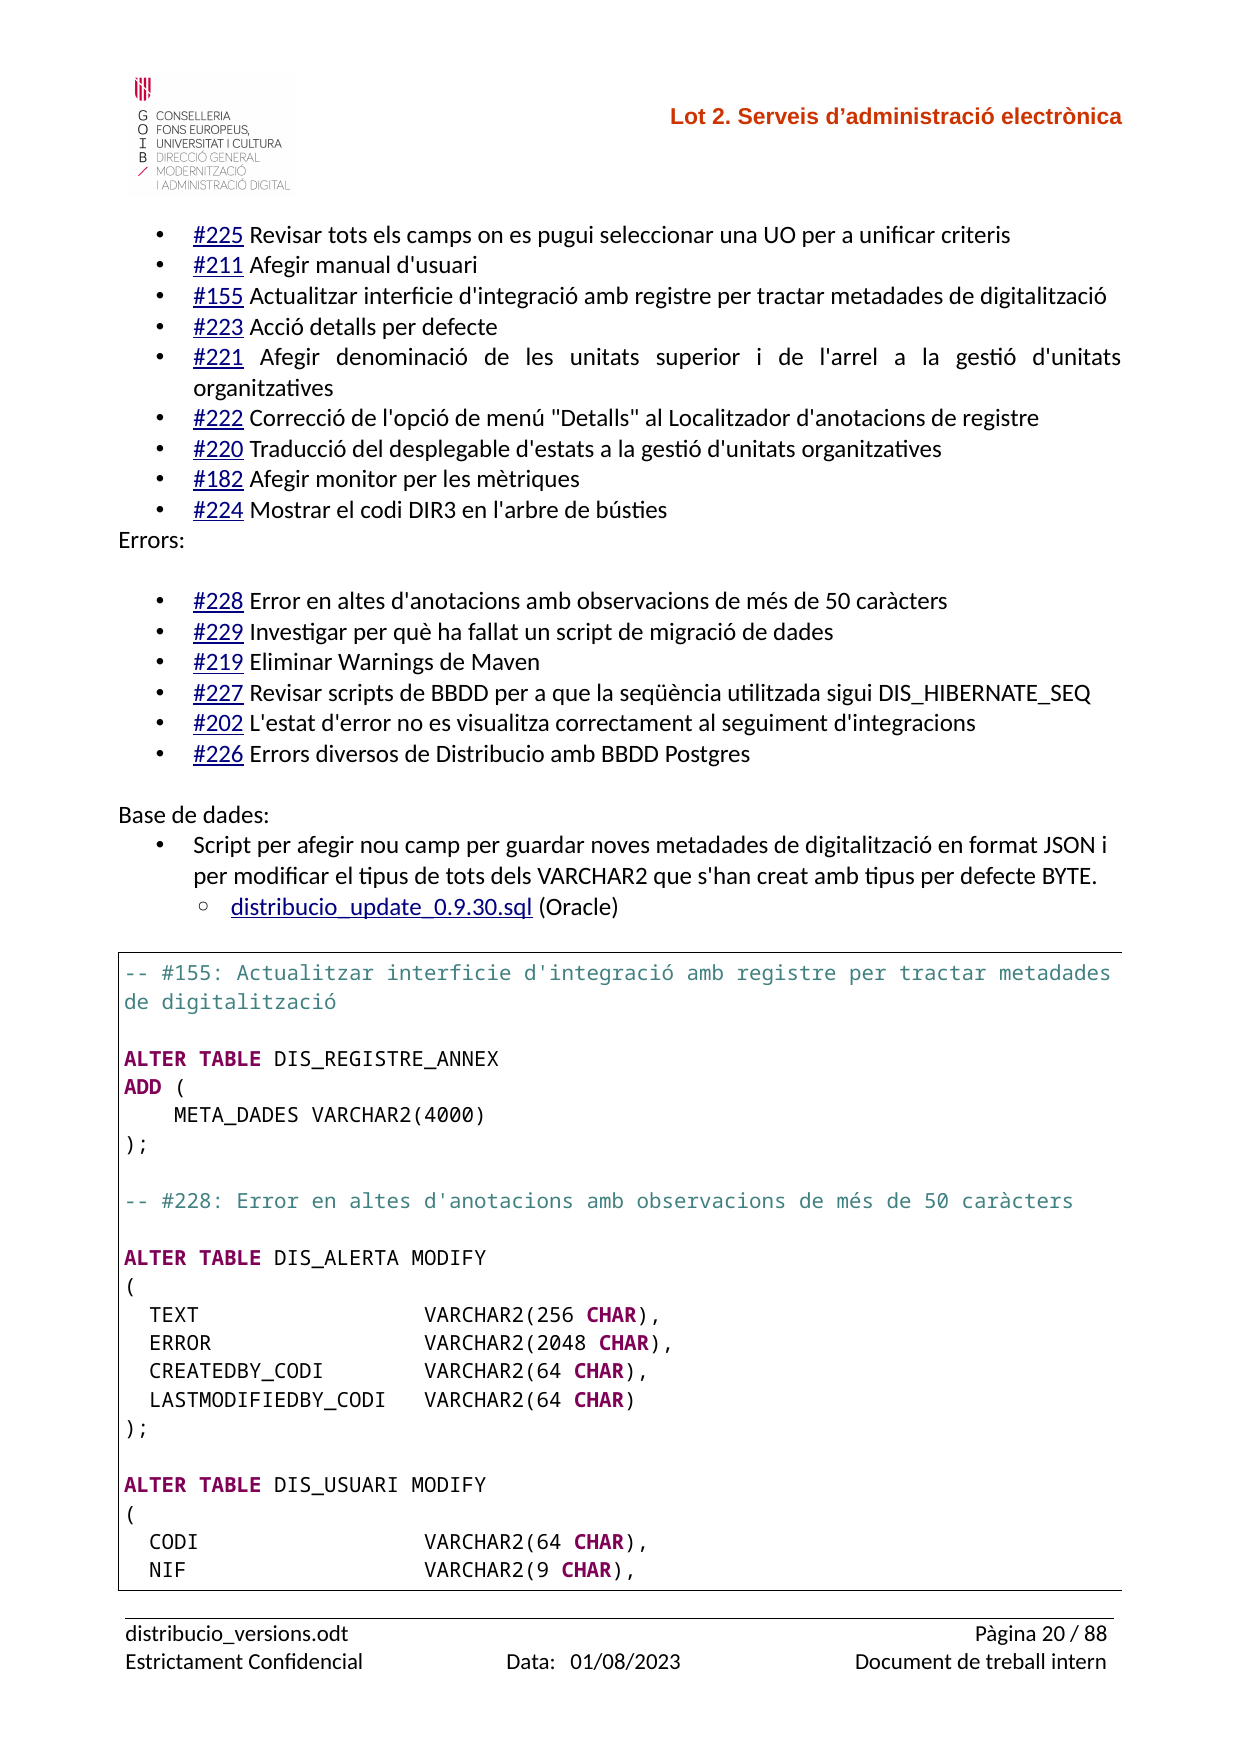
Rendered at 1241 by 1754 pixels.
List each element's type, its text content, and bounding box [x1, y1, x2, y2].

list #211 Afegir manual d'usuari [156, 250, 1122, 280]
list #227 Revisar scripts de BBDD per a que la seqüència utilitzada sigui DIS_HIBERNATE_SEQ [156, 677, 1122, 707]
list #224 Mostrar el codi DIR3 en l'arbre de bústies [156, 494, 1122, 524]
list #220 Traducció del desplegable d'estats a la gestió d'unitats organitzatives [156, 433, 1122, 463]
list #225 Revisar tots els camps on es pugui seleccionar una UO per a unificar criteris [156, 219, 1122, 250]
list #228 Error en altes d'anotacions amb observacions de més de 50 caràcters [156, 585, 1122, 616]
list #182 Afegir monitor per les mètriques [156, 463, 1122, 494]
list #155 Actualitzar interficie d'integració amb registre per tractar metadades de digitalització [156, 280, 1122, 311]
list distribucio_update_0.9.30.sql (Oracle) [193, 891, 1122, 921]
list #222 Correcció de l'opció de menú "Detalls" al Localitzador d'anotacions de registre [156, 402, 1122, 433]
list #221 Afegir denominació de les unitats superior i de l'arrel a la gestió d'unitats organitzatives [156, 341, 1122, 402]
list #223 Acció detalls per defecte [156, 311, 1122, 341]
list Script per afegir nou camp per guardar noves metadades de digitalització en format JSON i per modificar el tipus de tots dels VARCHAR2 que s'han creat amb tipus per defecte BYTE. [156, 829, 1122, 891]
list #229 Investigar per què ha fallat un script de migració de dades [156, 616, 1122, 646]
table_header -- #155: Actualitzar interficie d'integració amb registre per tractar metadades de digitalització ALTER TABLE DIS_REGISTRE_ANNEX ADD ( META_DADES VARCHAR2(4000) ); -- #228: Error en altes d'anotacions amb observacions de més de 50 caràcters ALTER TABLE DIS_ALERTA MODIFY ( TEXT VARCHAR2(256 CHAR), ERROR VARCHAR2(2048 CHAR), CREATEDBY_CODI VARCHAR2(64 CHAR), LASTMODIFIEDBY_CODI VARCHAR2(64 CHAR) ); ALTER TABLE DIS_USUARI MODIFY ( CODI VARCHAR2(64 CHAR), NIF VARCHAR2(9 CHAR), [119, 953, 1122, 1590]
text Base de dades: [118, 799, 1122, 829]
list #202 L'estat d'error no es visualitza correctament al seguiment d'integracions [156, 707, 1122, 738]
list #219 Eliminar Warnings de Maven [156, 646, 1122, 677]
picture [126, 70, 299, 197]
text Errors: [118, 524, 1122, 555]
list #226 Errors diversos de Distribucio amb BBDD Postgres [156, 738, 1122, 768]
